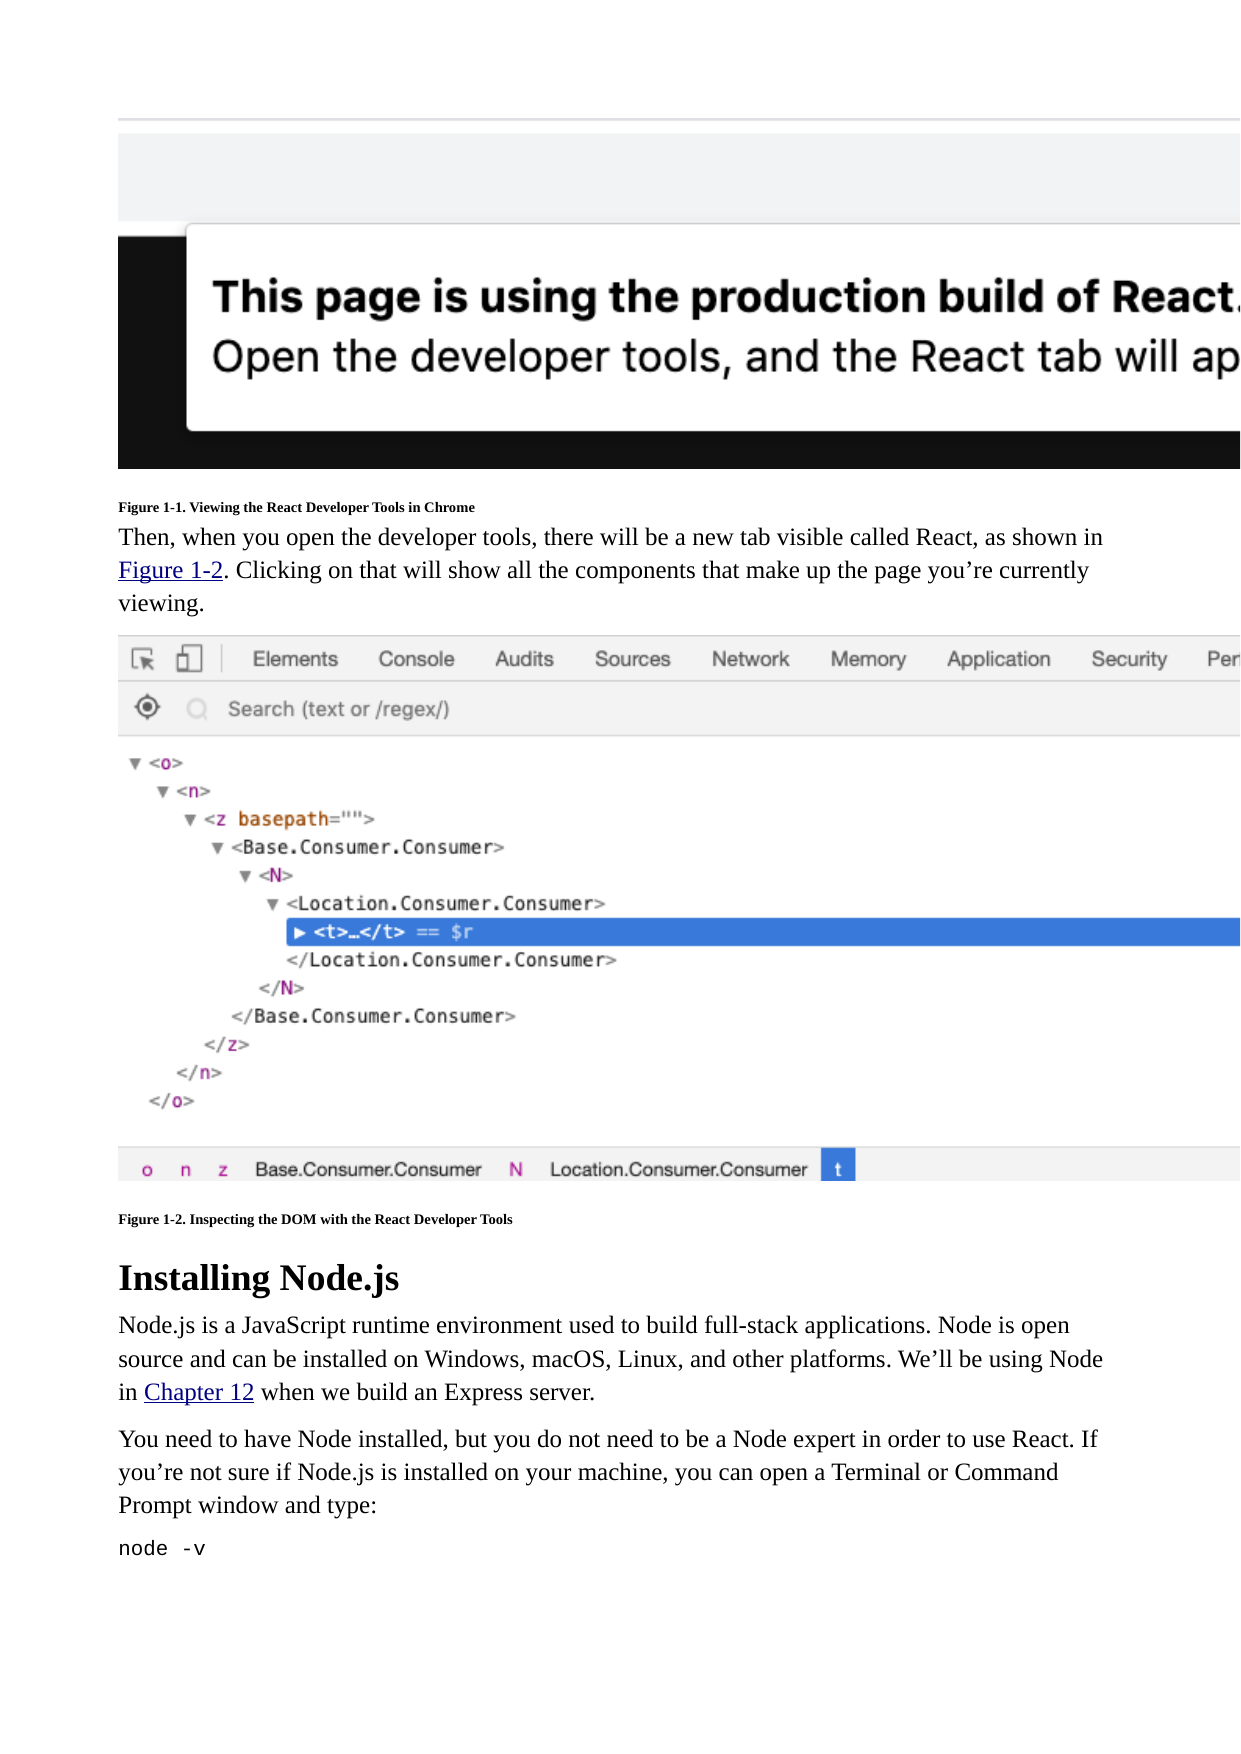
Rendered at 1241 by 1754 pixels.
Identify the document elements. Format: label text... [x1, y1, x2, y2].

subtitle Figure 1-1. Viewing the React Developer Tools in Chrome [118, 499, 1122, 515]
text You need to have Node installed, but you do not need to be a Node expert in order to use React. If you’re not sure if Node.js is installed on your machine, you can open a Terminal or Command Prompt window and type: [118, 1424, 1122, 1519]
subtitle Figure 1-2. Inspecting the DOM with the React Developer Tools [118, 1211, 1122, 1228]
subtitle Installing Node.js [118, 1255, 1122, 1298]
picture [118, 635, 1241, 1181]
text node -v [118, 1538, 1122, 1562]
text Node.js is a JavaScript runtime environment used to build full-stack applications. Node is open source and can be installed on Windows, macOS, Linux, and other platforms. We’ll be using Node in Chapter 12 when we build an Express server. [118, 1311, 1122, 1405]
text Then, when you open the developer tools, there will be a new tab visible called React, as shown in Figure 1-2. Clicking on that will show all the components that make up the page you’re currently viewing. [118, 522, 1122, 616]
picture [118, 118, 1241, 469]
